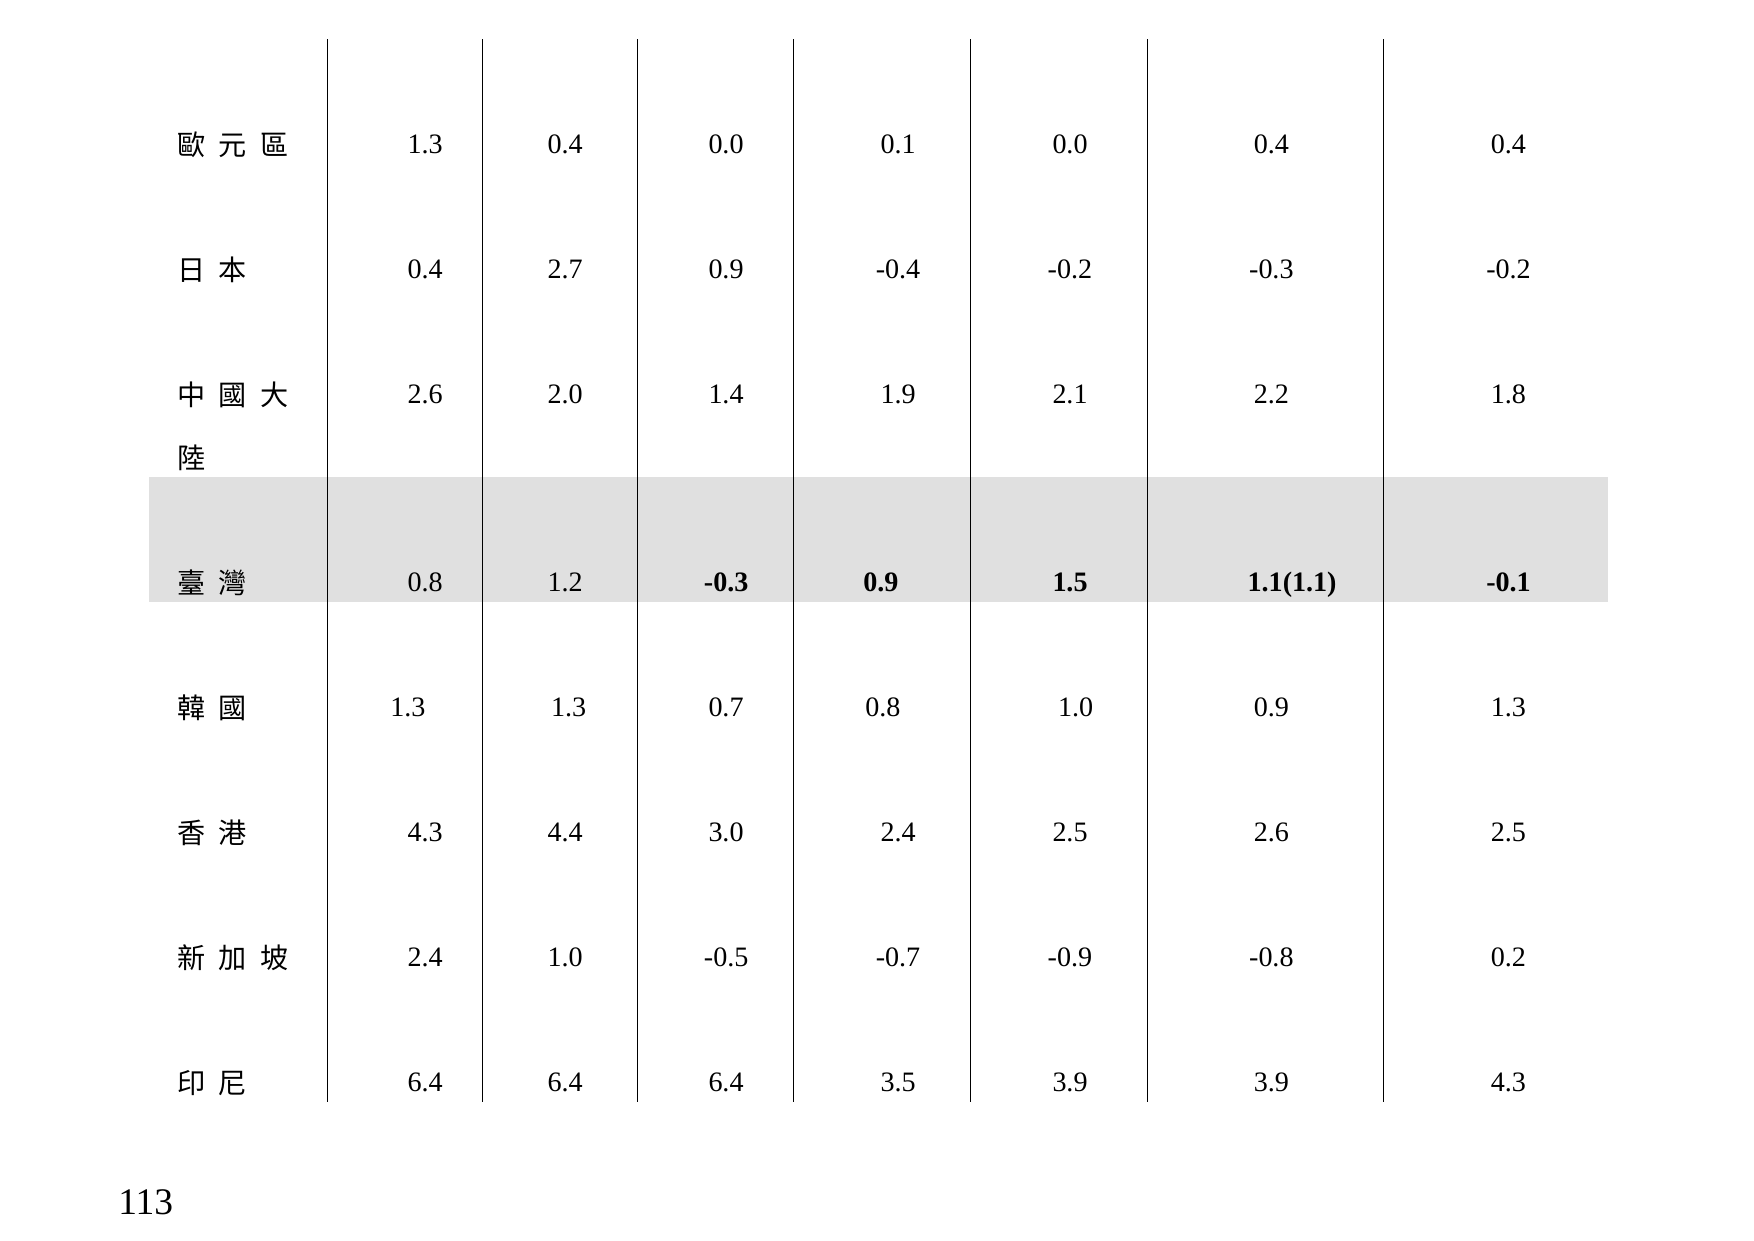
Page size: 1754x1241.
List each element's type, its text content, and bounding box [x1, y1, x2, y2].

table_cell 2.7 [483, 164, 637, 289]
table_cell -0.7 [794, 852, 970, 977]
table_cell 1.9 [794, 289, 970, 477]
table_cell 0.4 [483, 39, 637, 164]
table_cell 6.4 [328, 977, 482, 1102]
table_cell 0.9 [1148, 602, 1383, 727]
table_cell 2.5 [1384, 727, 1608, 852]
table_cell 0.4 [1148, 39, 1383, 164]
table_cell 2.5 [971, 727, 1147, 852]
table_cell 1.3 [483, 602, 637, 727]
table_cell -0.4 [794, 164, 970, 289]
table_cell 0.7 [638, 602, 793, 727]
table_cell -0.1 [1384, 477, 1608, 602]
table_cell 1.3 [1384, 602, 1608, 727]
table_cell 2.0 [483, 289, 637, 477]
table_cell 4.3 [328, 727, 482, 852]
table_cell 0.4 [1384, 39, 1608, 164]
table_cell 香港 [149, 727, 327, 852]
table_cell 1.3 [328, 39, 482, 164]
table_cell 2.4 [794, 727, 970, 852]
table_cell 3.9 [971, 977, 1147, 1102]
table_cell 0.0 [638, 39, 793, 164]
table_cell 3.0 [638, 727, 793, 852]
table_cell 0.8 [794, 602, 970, 727]
table_cell 韓國 [149, 602, 327, 727]
table_cell 3.5 [794, 977, 970, 1102]
table_cell 1.1(1.1) [1148, 477, 1383, 602]
table_cell 歐元區 [149, 39, 327, 164]
table_cell -0.9 [971, 852, 1147, 977]
table_cell 1.0 [971, 602, 1147, 727]
table_cell -0.3 [638, 477, 793, 602]
table_cell 0.4 [328, 164, 482, 289]
table_cell 1.2 [483, 477, 637, 602]
table_cell -0.5 [638, 852, 793, 977]
table_cell 1.8 [1384, 289, 1608, 477]
table_cell 2.4 [328, 852, 482, 977]
table_cell 新加坡 [149, 852, 327, 977]
table_cell -0.3 [1148, 164, 1383, 289]
table_cell 4.3 [1384, 977, 1608, 1102]
table_cell 1.5 [971, 477, 1147, 602]
table_cell 1.3 [328, 602, 482, 727]
table_cell 日本 [149, 164, 327, 289]
table_cell 4.4 [483, 727, 637, 852]
table_cell 0.0 [971, 39, 1147, 164]
table_cell 2.1 [971, 289, 1147, 477]
table_cell 2.6 [328, 289, 482, 477]
table_cell 1.4 [638, 289, 793, 477]
table_cell 臺灣 [149, 477, 327, 602]
table_cell 1.0 [483, 852, 637, 977]
table_cell 2.6 [1148, 727, 1383, 852]
table_cell 2.2 [1148, 289, 1383, 477]
table_cell 6.4 [483, 977, 637, 1102]
table_cell 3.9 [1148, 977, 1383, 1102]
table_cell 中國大陸 [149, 289, 327, 477]
table_cell 印尼 [149, 977, 327, 1102]
table_cell 0.1 [794, 39, 970, 164]
table_cell 0.8 [328, 477, 482, 602]
table_cell -0.2 [971, 164, 1147, 289]
table_cell -0.8 [1148, 852, 1383, 977]
table_cell 6.4 [638, 977, 793, 1102]
table_cell -0.2 [1384, 164, 1608, 289]
table_cell 0.9 [638, 164, 793, 289]
table_cell 0.9 [794, 477, 970, 602]
table_cell 0.2 [1384, 852, 1608, 977]
